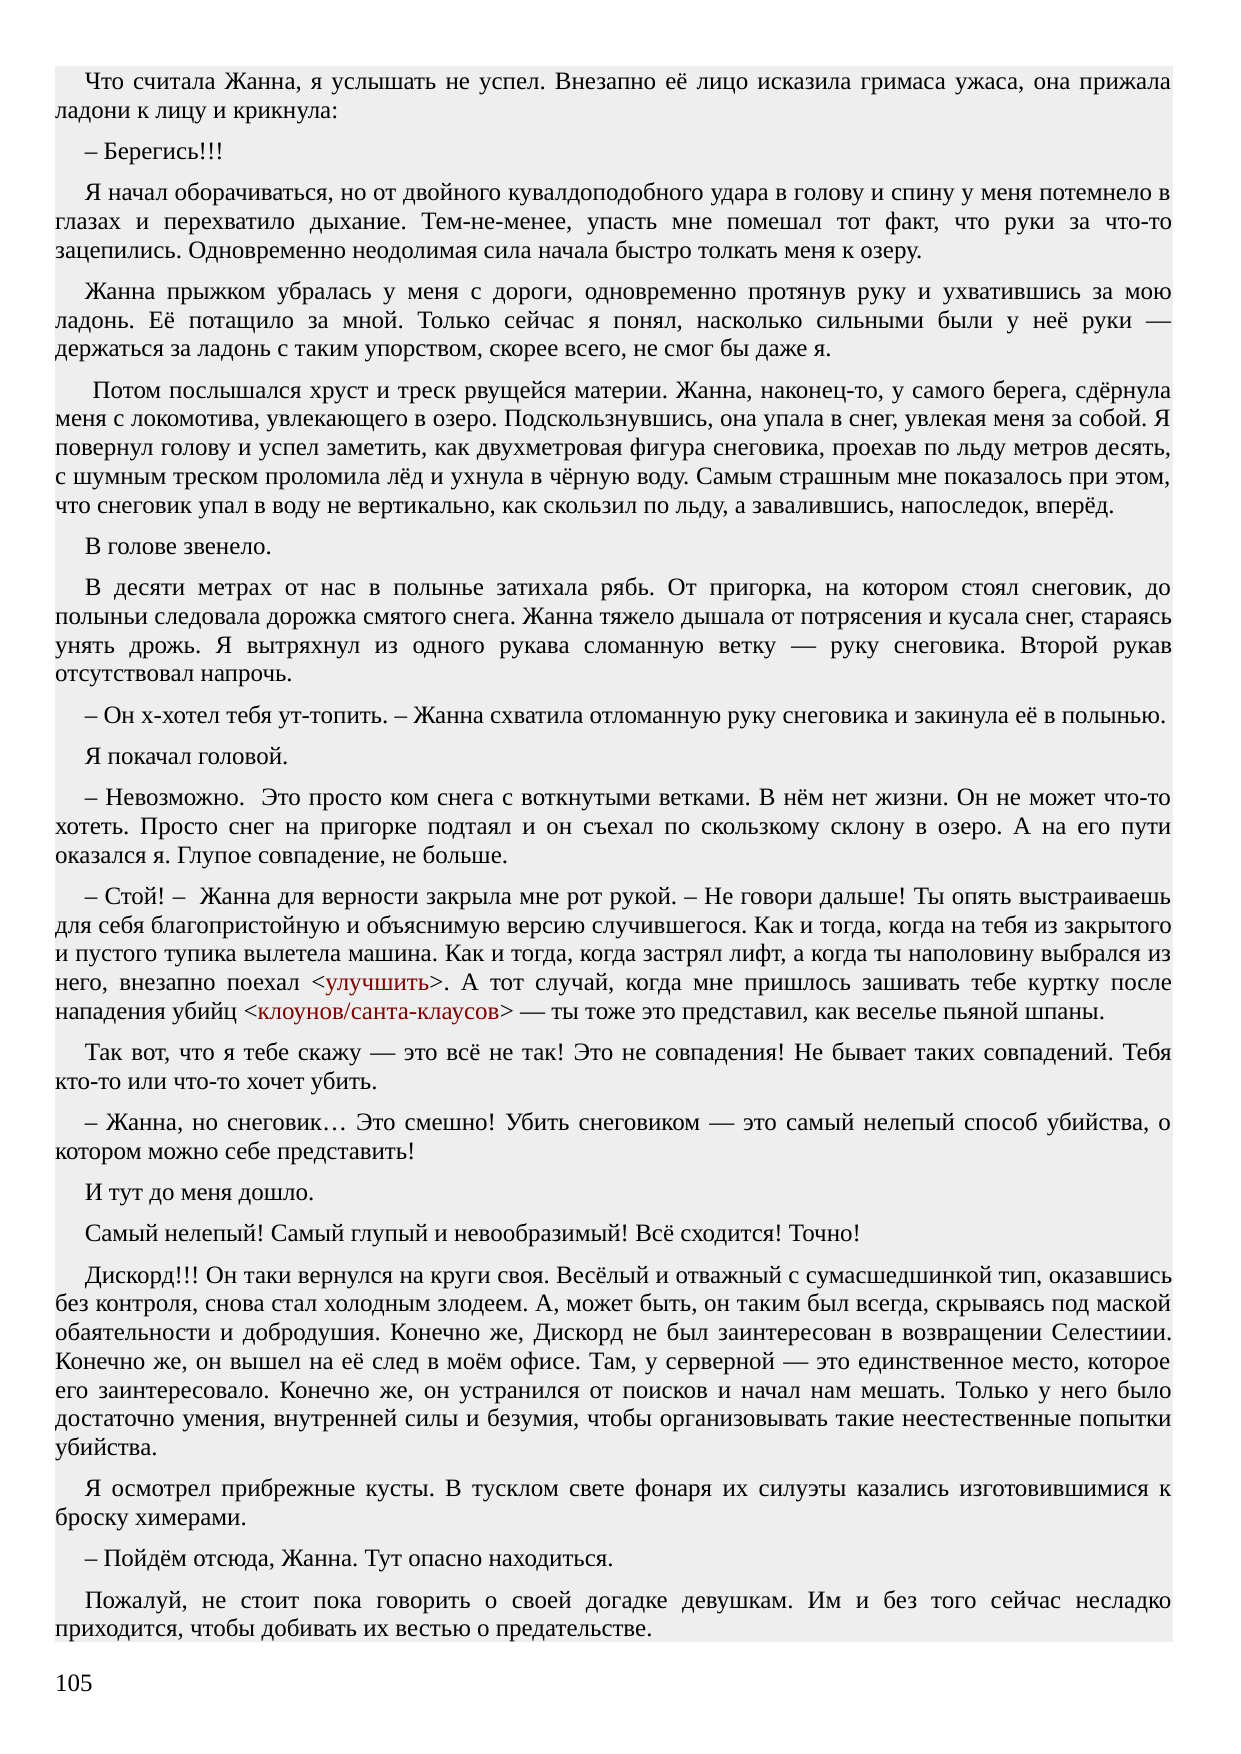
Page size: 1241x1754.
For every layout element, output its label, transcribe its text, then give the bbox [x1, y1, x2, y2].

text – Стой! – Жанна для верности закрыла мне рот рукой. – Не говори дальше! Ты опять выстраиваешь для себя благопристойную и объяснимую версию случившегося. Как и тогда, когда на тебя из закрытого и пустого тупика вылетела машина. Как и тогда, когда застрял лифт, а когда ты наполовину выбрался из него, внезапно поехал <улучшить>. А тот случай, когда мне пришлось зашивать тебе куртку после нападения убийц <клоунов/санта-клаусов> — ты тоже это представил, как веселье пьяной шпаны. [55, 881, 1173, 1025]
text Я покачал головой. [55, 741, 1173, 770]
text В десяти метрах от нас в полынье затихала рябь. От пригорка, на котором стоял снеговик, до полыньи следовала дорожка смятого снега. Жанна тяжело дышала от потрясения и кусала снег, стараясь унять дрожь. Я вытряхнул из одного рукава сломанную ветку — руку снеговика. Второй рукав отсутствовал напрочь. [55, 572, 1173, 687]
text – Жанна, но снеговик… Это смешно! Убить снеговиком — это самый нелепый способ убийства, о котором можно себе представить! [55, 1107, 1173, 1165]
text Пожалуй, не стоит пока говорить о своей догадке девушкам. Им и без того сейчас несладко приходится, чтобы добивать их вестью о предательстве. [55, 1585, 1173, 1642]
text – Берегись!!! [55, 136, 1173, 165]
text Дискорд!!! Он таки вернулся на круги своя. Весёлый и отважный с сумасшедшинкой тип, оказавшись без контроля, снова стал холодным злодеем. А, может быть, он таким был всегда, скрываясь под маской обаятельности и добродушия. Конечно же, Дискорд не был заинтересован в возвращении Селестиии. Конечно же, он вышел на её след в моём офисе. Там, у серверной — это единственное место, которое его заинтересовало. Конечно же, он устранился от поисков и начал нам мешать. Только у него было достаточно умения, внутренней силы и безумия, чтобы организовывать такие неестественные попытки убийства. [55, 1260, 1173, 1461]
text В голове звенело. [55, 531, 1173, 560]
text Потом послышался хруст и треск рвущейся материи. Жанна, наконец-то, у самого берега, сдёрнула меня с локомотива, увлекающего в озеро. Подскользнувшись, она упала в снег, увлекая меня за собой. Я повернул голову и успел заметить, как двухметровая фигура снеговика, проехав по льду метров десять, с шумным треском проломила лёд и ухнула в чёрную воду. Самым страшным мне показалось при этом, что снеговик упал в воду не вертикально, как скользил по льду, а завалившись, напоследок, вперёд. [55, 375, 1173, 518]
text Я осмотрел прибрежные кусты. В тусклом свете фонаря их силуэты казались изготовившимися к броску химерами. [55, 1473, 1173, 1531]
text Жанна прыжком убралась у меня с дороги, одновременно протянув руку и ухватившись за мою ладонь. Её потащило за мной. Только сейчас я понял, насколько сильными были у неё руки — держаться за ладонь с таким упорством, скорее всего, не смог бы даже я. [55, 276, 1173, 362]
text – Пойдём отсюда, Жанна. Тут опасно находиться. [55, 1543, 1173, 1572]
text – Невозможно. Это просто ком снега с воткнутыми ветками. В нём нет жизни. Он не может что-то хотеть. Просто снег на пригорке подтаял и он съехал по скользкому склону в озеро. А на его пути оказался я. Глупое совпадение, не больше. [55, 782, 1173, 868]
text Самый нелепый! Самый глупый и невообразимый! Всё сходится! Точно! [55, 1218, 1173, 1247]
text Я начал оборачиваться, но от двойного кувалдоподобного удара в голову и спину у меня потемнело в глазах и перехватило дыхание. Тем-не-менее, упасть мне помешал тот факт, что руки за что-то зацепились. Одновременно неодолимая сила начала быстро толкать меня к озеру. [55, 177, 1173, 263]
text И тут до меня дошло. [55, 1177, 1173, 1206]
text Что считала Жанна, я услышать не успел. Внезапно её лицо исказила гримаса ужаса, она прижала ладони к лицу и крикнула: [55, 66, 1173, 123]
text – Он х-хотел тебя ут-топить. – Жанна схватила отломанную руку снеговика и закинула её в полынью. [55, 700, 1173, 728]
text Так вот, что я тебе скажу — это всё не так! Это не совпадения! Не бывает таких совпадений. Тебя кто-то или что-то хочет убить. [55, 1037, 1173, 1095]
